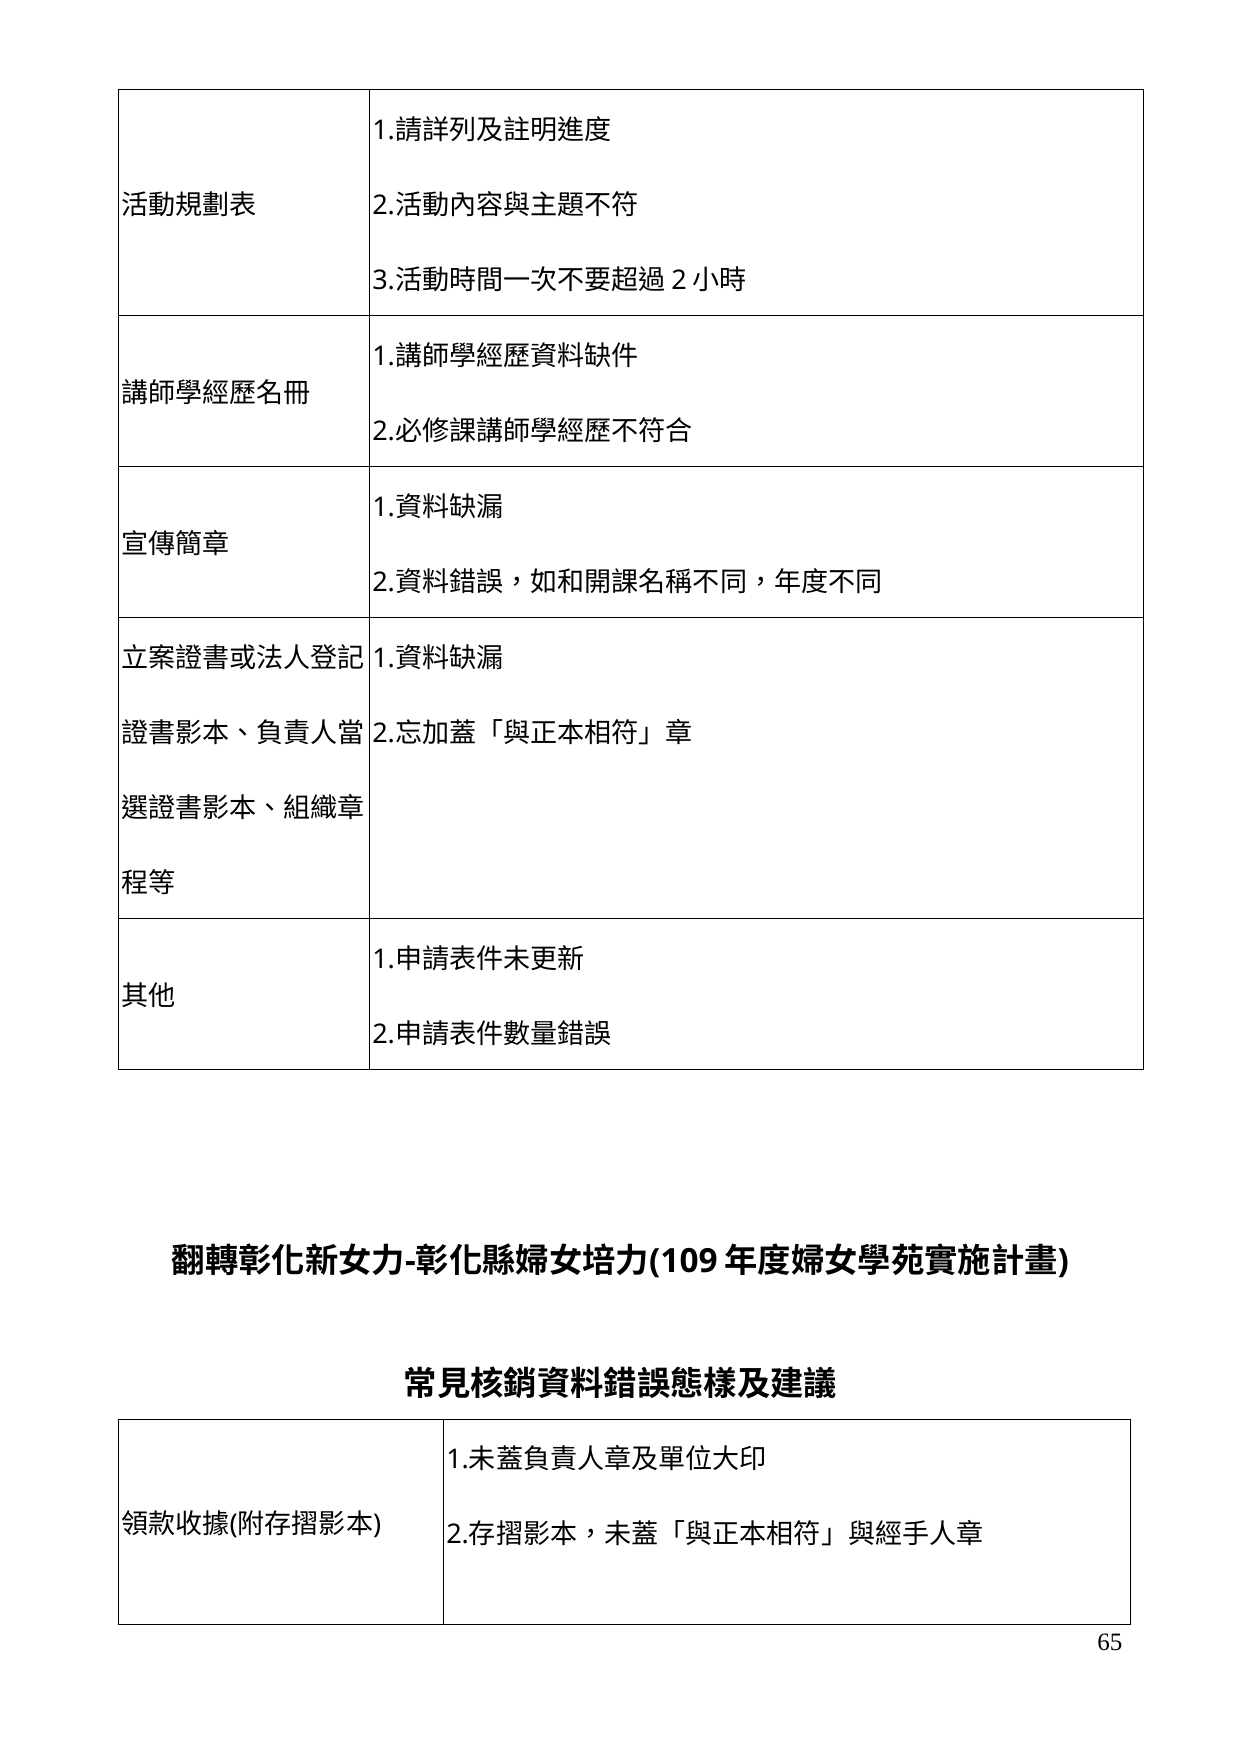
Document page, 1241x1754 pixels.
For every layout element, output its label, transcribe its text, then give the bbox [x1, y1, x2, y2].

table_cell 其他 [119, 919, 369, 1069]
text 常見核銷資料錯誤態樣及建議 [118, 1343, 1122, 1418]
table_header 領款收據(附存摺影本) [119, 1420, 443, 1624]
table_cell 講師學經歷名冊 [119, 316, 369, 466]
table_cell 宣傳簡章 [119, 467, 369, 617]
table_cell 1.申請表件未更新 2.申請表件數量錯誤 [370, 919, 1143, 1069]
table_cell 立案證書或法人登記證書影本、負責人當選證書影本、組織章程等 [119, 618, 369, 918]
table_cell 1.講師學經歷資料缺件 2.必修課講師學經歷不符合 [370, 316, 1143, 466]
table_cell 活動規劃表 [119, 90, 369, 315]
text 翻轉彰化新女力-彰化縣婦女培力(109年度婦女學苑實施計畫) [118, 1220, 1122, 1295]
table_cell 1.請詳列及註明進度 2.活動內容與主題不符 3.活動時間一次不要超過2小時 [370, 90, 1143, 315]
table_header 1.未蓋負責人章及單位大印 2.存摺影本，未蓋「與正本相符」與經手人章 [444, 1420, 1130, 1624]
table_cell 1.資料缺漏 2.資料錯誤，如和開課名稱不同，年度不同 [370, 467, 1143, 617]
table_cell 1.資料缺漏 2.忘加蓋「與正本相符」章 [370, 618, 1143, 918]
